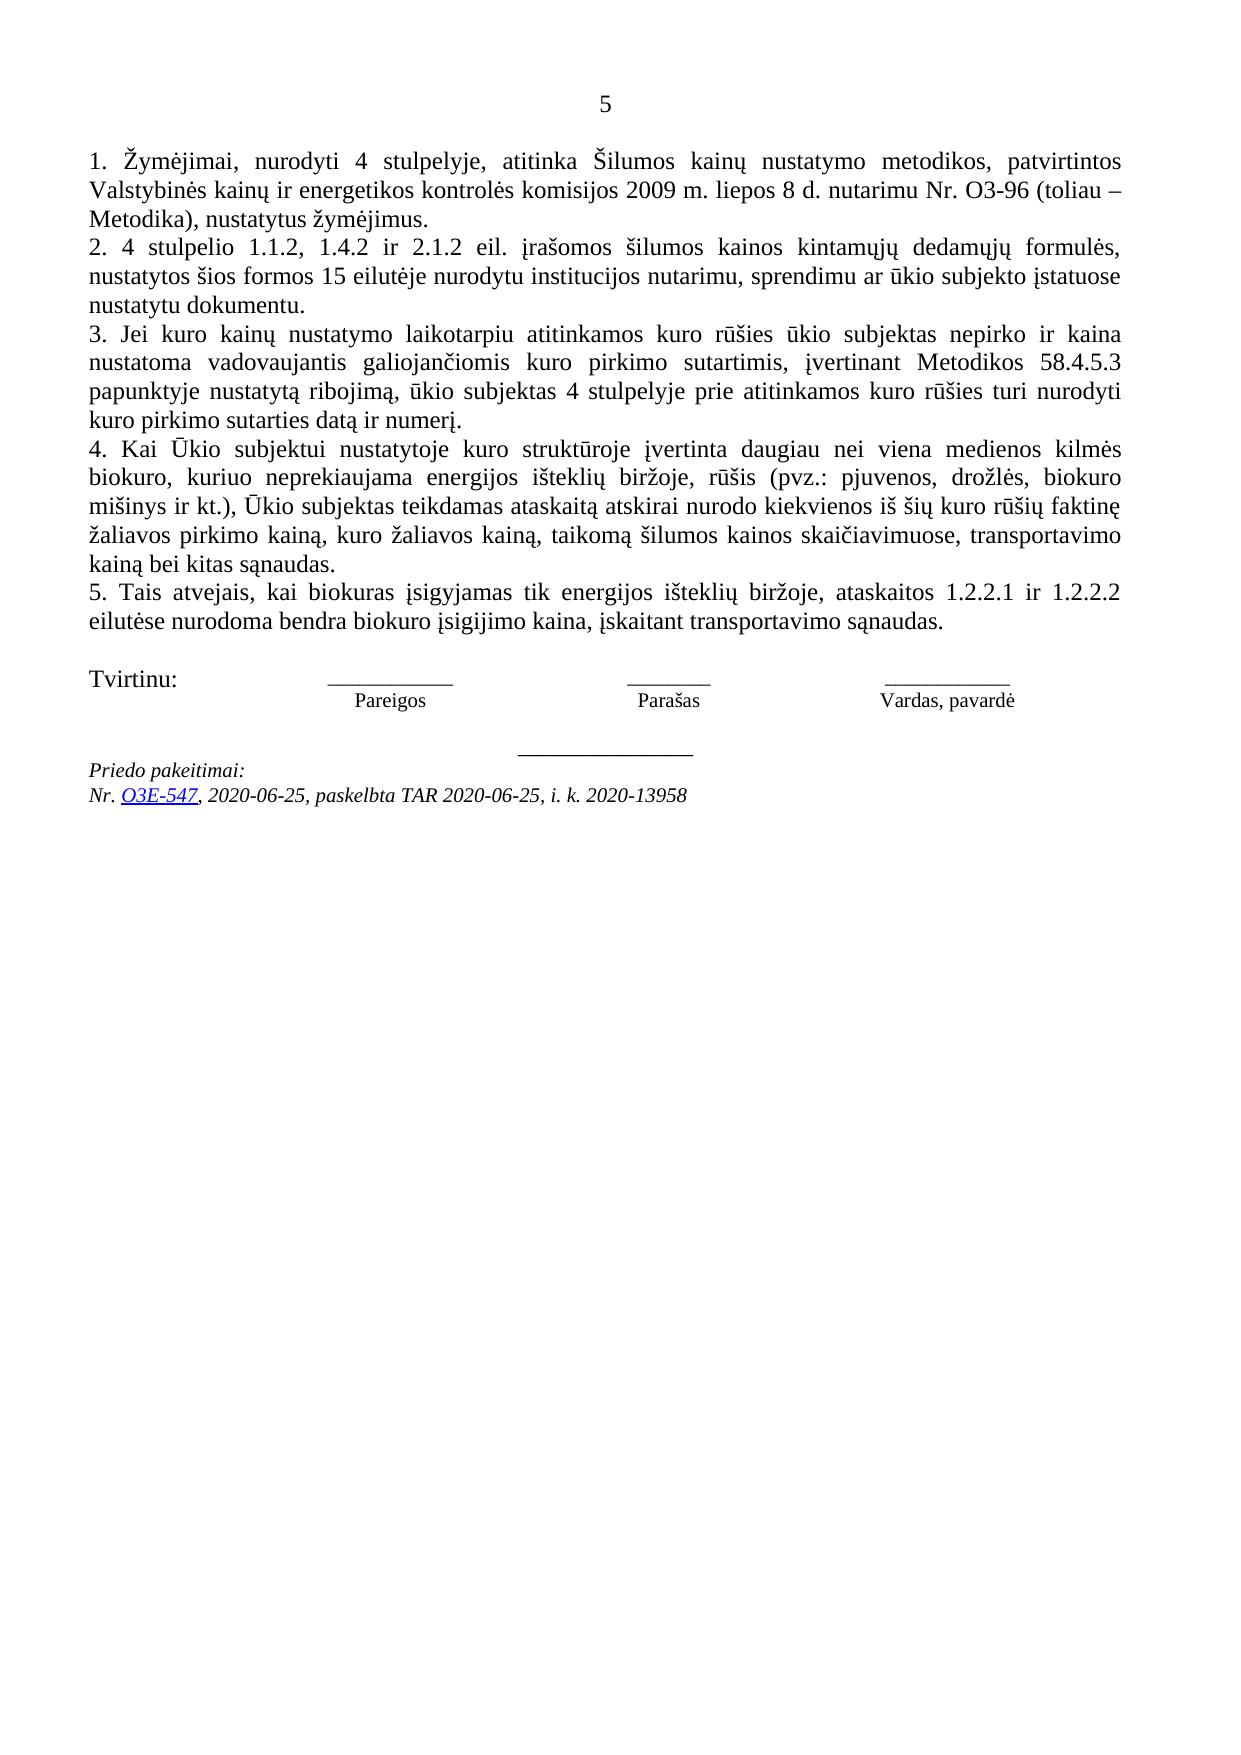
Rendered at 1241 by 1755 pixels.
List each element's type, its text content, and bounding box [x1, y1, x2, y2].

text 3. Jei kuro kainų nustatymo laikotarpiu atitinkamos kuro rūšies ūkio subjektas nepirko ir kaina nustatoma vadovaujantis galiojančiomis kuro pirkimo sutartimis, įvertinant Metodikos 58.4.5.3 papunktyje nustatytą ribojimą, ūkio subjektas 4 stulpelyje prie atitinkamos kuro rūšies turi nurodyti kuro pirkimo sutarties datą ir numerį. [89, 319, 1122, 434]
table_header ________ Parašas [536, 664, 802, 730]
text ______________ [89, 730, 1122, 758]
text 5. Tais atvejais, kai biokuras įsigyjamas tik energijos išteklių biržoje, ataskaitos 1.2.2.1 ir 1.2.2.2 eilutėse nurodoma bendra biokuro įsigijimo kaina, įskaitant transportavimo sąnaudas. [89, 577, 1122, 635]
text Nr. O3E-547, 2020-06-25, paskelbta TAR 2020-06-25, i. k. 2020-13958 [89, 782, 1122, 807]
text 1. Žymėjimai, nurodyti 4 stulpelyje, atitinka Šilumos kainų nustatymo metodikos, patvirtintos Valstybinės kainų ir energetikos kontrolės komisijos 2009 m. liepos 8 d. nutarimu Nr. O3-96 (toliau – Metodika), nustatytus žymėjimus. [89, 146, 1122, 232]
text Priedo pakeitimai: [89, 758, 1122, 782]
table_header Tvirtinu: [89, 664, 245, 730]
table_header ____________ Pareigos [245, 664, 536, 730]
text 2. 4 stulpelio 1.1.2, 1.4.2 ir 2.1.2 eil. įrašomos šilumos kainos kintamųjų dedamųjų formulės, nustatytos šios formos 15 eilutėje nurodytu institucijos nutarimu, sprendimu ar ūkio subjekto įstatuose nustatytu dokumentu. [89, 232, 1122, 319]
text 4. Kai Ūkio subjektui nustatytoje kuro struktūroje įvertinta daugiau nei viena medienos kilmės biokuro, kuriuo neprekiaujama energijos išteklių biržoje, rūšis (pvz.: pjuvenos, drožlės, biokuro mišinys ir kt.), Ūkio subjektas teikdamas ataskaitą atskirai nurodo kiekvienos iš šių kuro rūšių faktinę žaliavos pirkimo kainą, kuro žaliavos kainą, taikomą šilumos kainos skaičiavimuose, transportavimo kainą bei kitas sąnaudas. [89, 434, 1122, 577]
table_header ____________ Vardas, pavardė [802, 664, 1092, 730]
